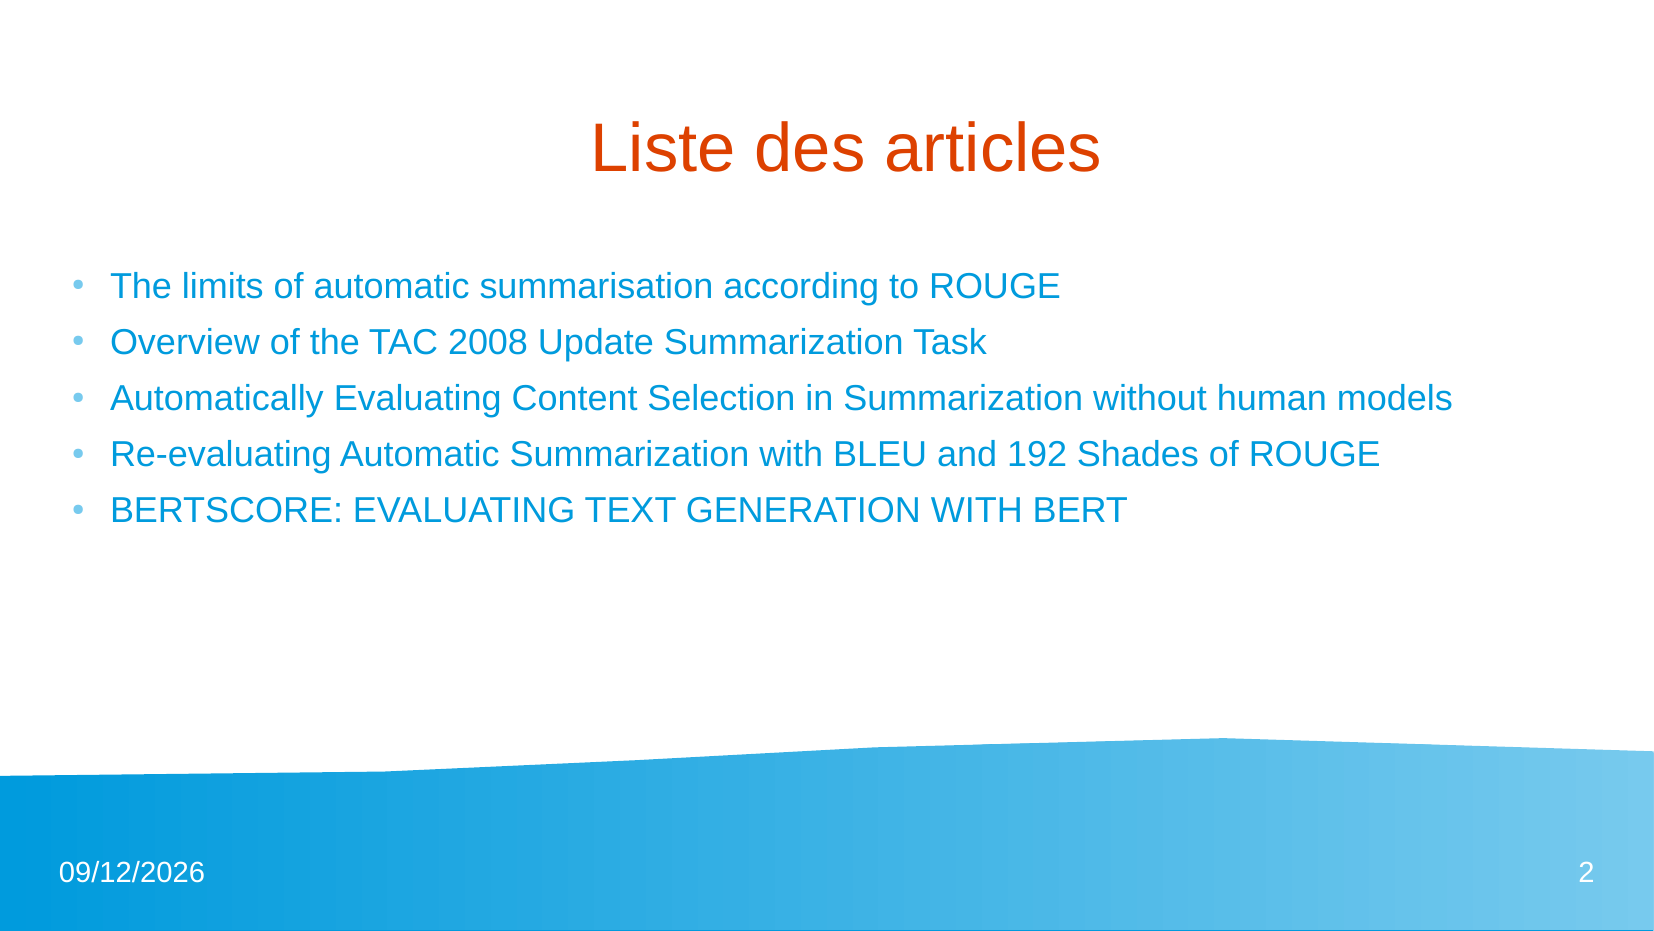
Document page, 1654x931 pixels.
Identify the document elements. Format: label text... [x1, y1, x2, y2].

title Liste des articles [118, 59, 1595, 237]
list The limits of automatic summarisation according to ROUGE Overview of the TAC 2008 Update Summarization Task Automatically Evaluating Content Selection in Summarization without human models Re-evaluating Automatic Summarization with BLEU and 192 Shades of ROUGE BERTSCORE: EVALUATING TEXT GENERATION WITH BERT [59, 265, 1595, 532]
